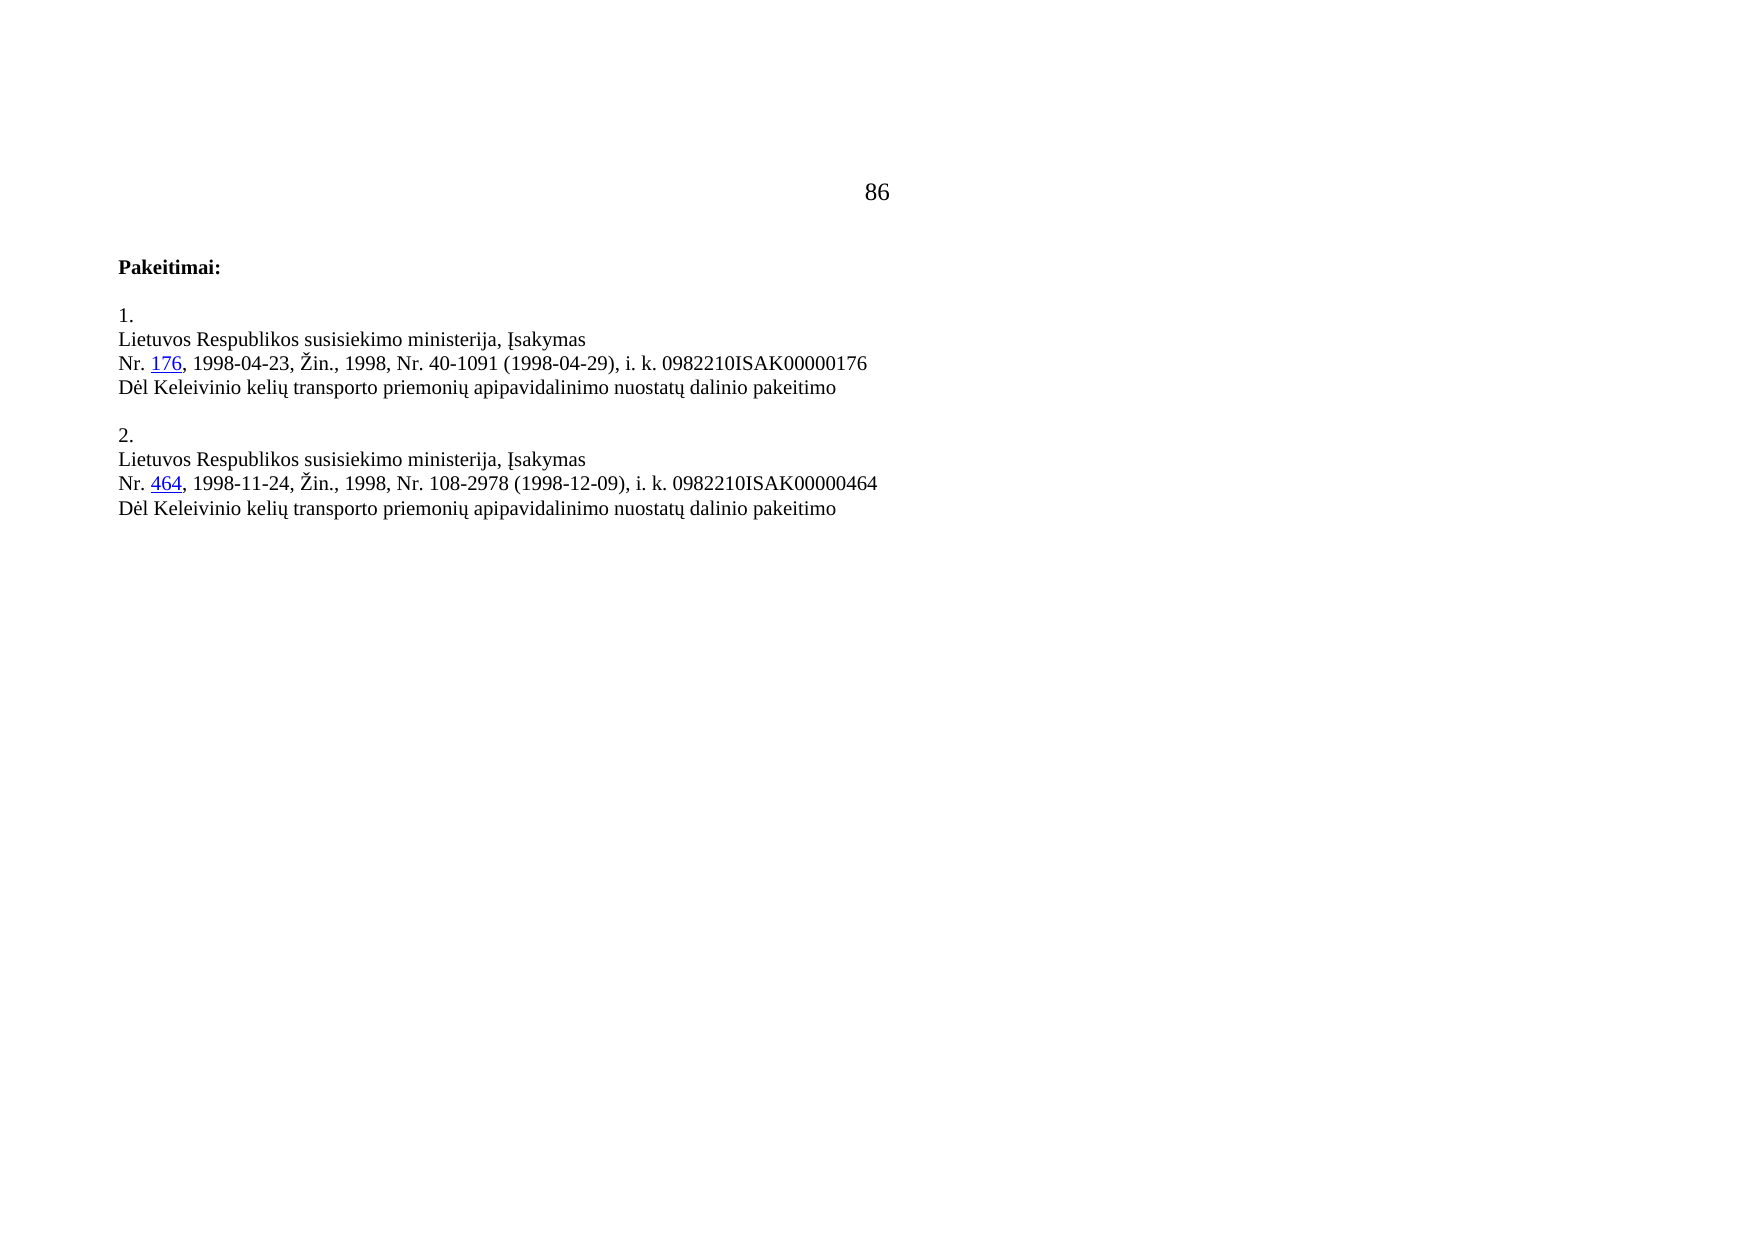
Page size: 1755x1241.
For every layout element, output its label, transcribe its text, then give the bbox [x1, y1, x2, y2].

text Pakeitimai: [118, 255, 1636, 279]
text Nr. 176, 1998-04-23, Žin., 1998, Nr. 40-1091 (1998-04-29), i. k. 0982210ISAK00000176 [118, 351, 1636, 375]
text 2. [118, 423, 1636, 447]
text Dėl Keleivinio kelių transporto priemonių apipavidalinimo nuostatų dalinio pakeitimo [118, 495, 1636, 519]
text Lietuvos Respublikos susisiekimo ministerija, Įsakymas [118, 327, 1636, 351]
text 1. [118, 303, 1636, 327]
text Nr. 464, 1998-11-24, Žin., 1998, Nr. 108-2978 (1998-12-09), i. k. 0982210ISAK00000464 [118, 471, 1636, 495]
text Lietuvos Respublikos susisiekimo ministerija, Įsakymas [118, 447, 1636, 471]
text Dėl Keleivinio kelių transporto priemonių apipavidalinimo nuostatų dalinio pakeitimo [118, 375, 1636, 399]
